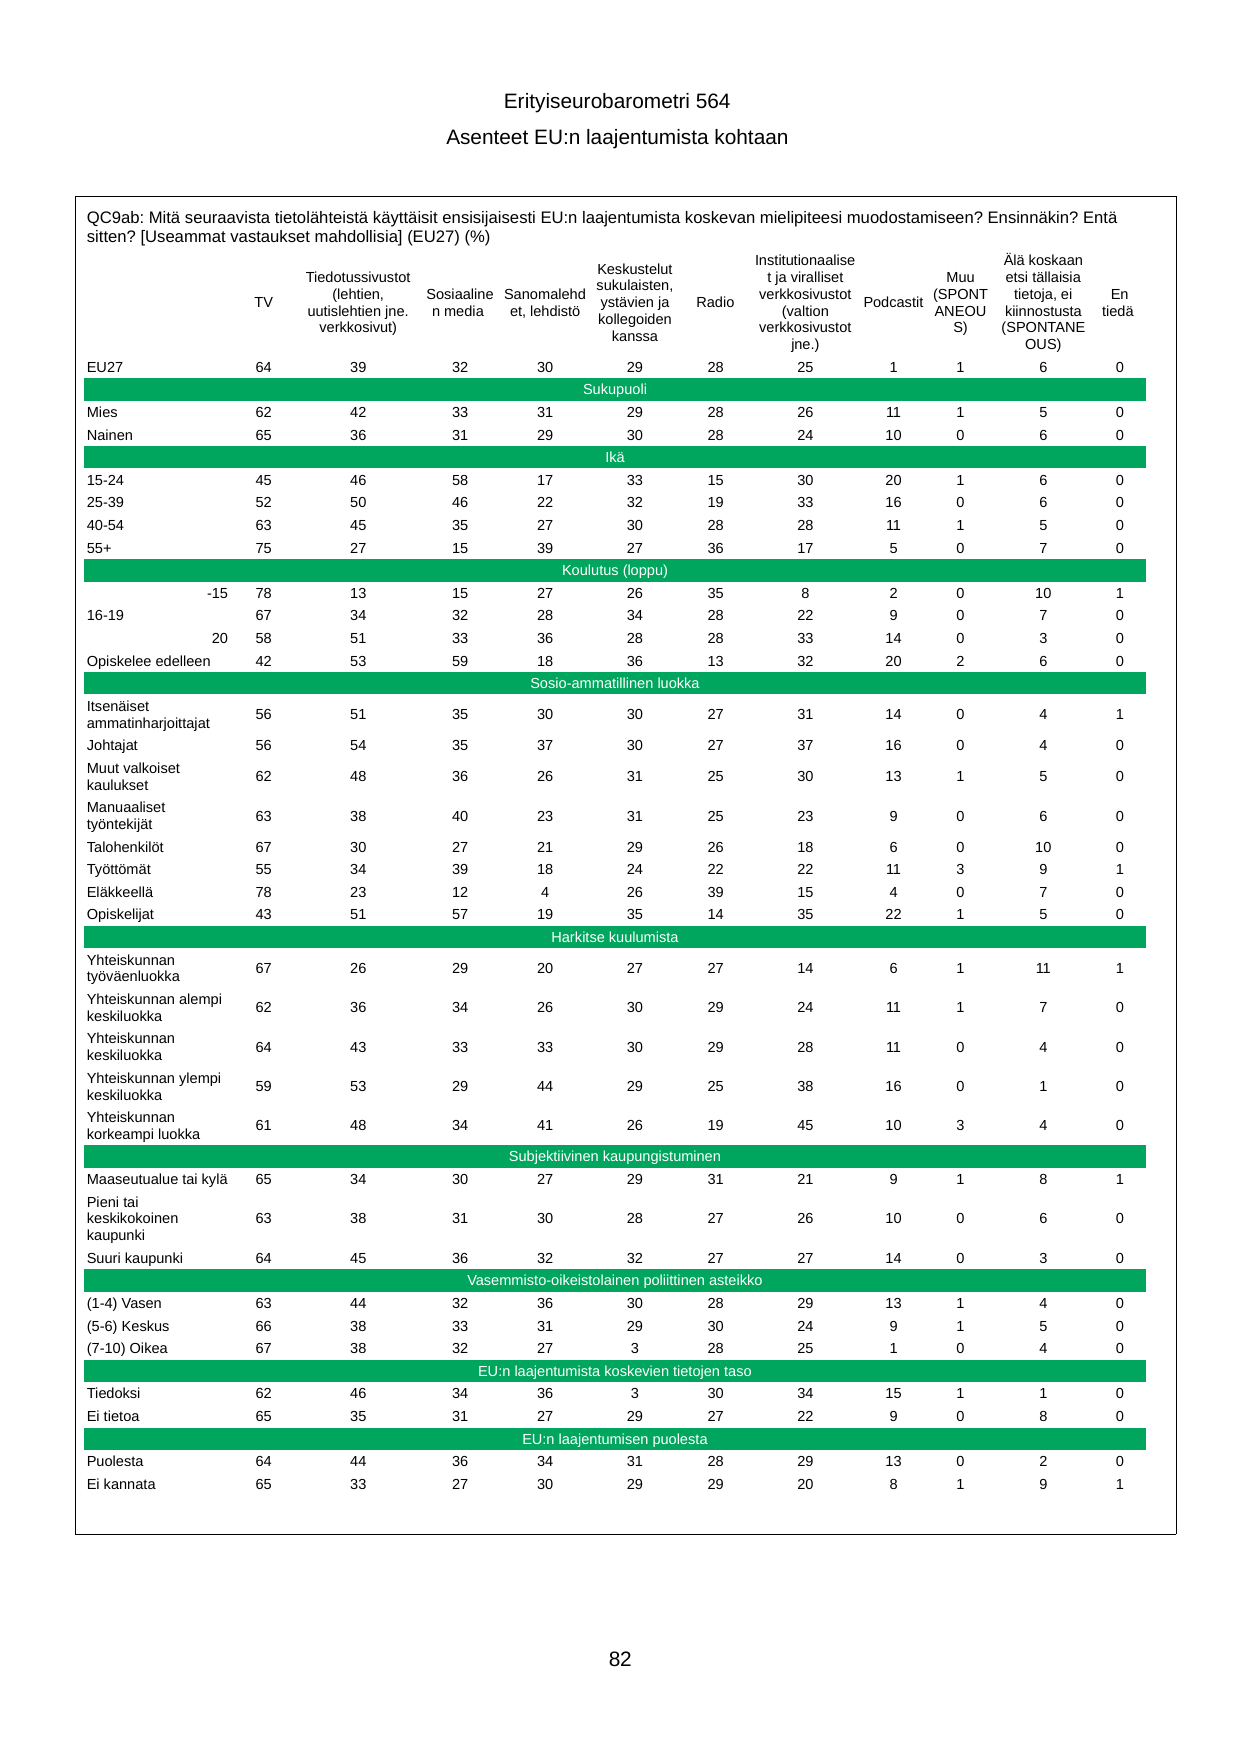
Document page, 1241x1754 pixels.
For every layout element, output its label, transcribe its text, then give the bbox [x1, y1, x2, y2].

table_cell 14 [751, 948, 859, 988]
table_cell 35 [420, 734, 500, 757]
table_cell Institutionaaliset ja viralliset verkkosivustot (valtion verkkosivustot jne.) [751, 249, 859, 356]
table_cell EU:n laajentumisen puolesta [84, 1428, 1146, 1450]
table_cell 30 [590, 1292, 679, 1314]
table_cell 64 [231, 356, 296, 378]
table_cell 55+ [84, 536, 231, 559]
table_cell 63 [231, 1292, 296, 1314]
table_cell 30 [590, 734, 679, 757]
table_cell 44 [296, 1450, 420, 1473]
table_cell 27 [590, 536, 679, 559]
table_cell 37 [500, 734, 590, 757]
table_cell 0 [928, 604, 993, 627]
table_cell 40 [420, 796, 500, 835]
table_header QC9ab: Mitä seuraavista tietolähteistä käyttäisit ensisijaisesti EU:n laajentumista koskevan mielipiteesi muodostamiseen? Ensinnäkin? Entä sitten? [Useammat vastaukset mahdollisia] (EU27) (%) [84, 205, 1146, 249]
table_cell 32 [500, 1247, 590, 1269]
table_cell 9 [859, 796, 927, 835]
table_cell 0 [1093, 1450, 1146, 1473]
table_cell 0 [928, 1190, 993, 1247]
table_cell 36 [296, 988, 420, 1027]
table_cell 31 [420, 423, 500, 446]
table_cell 78 [231, 582, 296, 604]
table_cell 1 [1093, 948, 1146, 988]
table_cell 0 [928, 536, 993, 559]
table_cell 36 [420, 757, 500, 796]
table_cell 26 [500, 988, 590, 1027]
table_cell 16-19 [84, 604, 231, 627]
table_cell 34 [420, 988, 500, 1027]
table_cell 35 [296, 1405, 420, 1427]
table_cell Harkitse kuulumista [84, 926, 1146, 948]
table_cell 1 [1093, 695, 1146, 734]
table_cell Tiedoksi [84, 1382, 231, 1405]
table_cell 4 [500, 881, 590, 903]
table_cell 42 [296, 401, 420, 423]
table_cell 10 [993, 835, 1093, 858]
table_cell 0 [1093, 757, 1146, 796]
table_cell 62 [231, 401, 296, 423]
table_cell 23 [751, 796, 859, 835]
table_cell 36 [296, 423, 420, 446]
table_cell 26 [751, 1190, 859, 1247]
table_cell 0 [928, 695, 993, 734]
table_cell Pieni tai keskikokoinen kaupunki [84, 1190, 231, 1247]
table_cell 64 [231, 1027, 296, 1066]
table_cell 1 [928, 1168, 993, 1190]
table_cell 0 [1093, 401, 1146, 423]
table_cell 78 [231, 881, 296, 903]
table_cell 15 [751, 881, 859, 903]
table_cell Vasemmisto-oikeistolainen poliittinen asteikko [84, 1269, 1146, 1292]
table_cell 32 [420, 604, 500, 627]
table_cell 45 [751, 1106, 859, 1145]
table_cell 4 [993, 1292, 1093, 1314]
table_cell 29 [751, 1292, 859, 1314]
table_cell 31 [590, 757, 679, 796]
table_cell 28 [751, 1027, 859, 1066]
table_cell 29 [420, 1066, 500, 1106]
table_cell -15 [84, 582, 231, 604]
table_cell 1 [928, 469, 993, 491]
table_cell 0 [1093, 1405, 1146, 1427]
table_cell 15 [420, 536, 500, 559]
table_cell Yhteiskunnan korkeampi luokka [84, 1106, 231, 1145]
table_cell 0 [928, 734, 993, 757]
table_cell 0 [928, 491, 993, 514]
table_cell 4 [859, 881, 927, 903]
table_cell 3 [993, 627, 1093, 649]
table_cell 28 [680, 1292, 751, 1314]
table_cell 36 [500, 627, 590, 649]
table_cell 54 [296, 734, 420, 757]
table_cell 43 [296, 1027, 420, 1066]
table_cell 38 [751, 1066, 859, 1106]
table_cell 30 [590, 695, 679, 734]
table_cell 39 [500, 536, 590, 559]
table_cell Johtajat [84, 734, 231, 757]
table_cell 20 [859, 649, 927, 672]
table_cell Yhteiskunnan keskiluokka [84, 1027, 231, 1066]
table_cell 21 [751, 1168, 859, 1190]
table_cell 26 [296, 948, 420, 988]
table_cell 39 [296, 356, 420, 378]
table_cell 14 [859, 1247, 927, 1269]
table_cell 0 [1093, 423, 1146, 446]
table_cell 14 [680, 903, 751, 926]
table_cell 27 [680, 1405, 751, 1427]
table_cell 29 [590, 1473, 679, 1495]
table_cell 67 [231, 1337, 296, 1359]
table_cell 30 [680, 1382, 751, 1405]
table_cell 27 [680, 695, 751, 734]
table_cell 27 [751, 1247, 859, 1269]
table_cell Talohenkilöt [84, 835, 231, 858]
table_cell 32 [420, 1337, 500, 1359]
table_cell 9 [859, 604, 927, 627]
table_cell 1 [928, 903, 993, 926]
table_cell 1 [928, 988, 993, 1027]
table_cell 0 [1093, 649, 1146, 672]
table_cell 24 [751, 1314, 859, 1337]
table_cell 9 [993, 858, 1093, 881]
table_cell 6 [993, 423, 1093, 446]
table_cell 29 [680, 1473, 751, 1495]
table_cell 10 [859, 423, 927, 446]
table_cell 53 [296, 649, 420, 672]
table_cell 66 [231, 1314, 296, 1337]
table_cell 0 [928, 835, 993, 858]
table_cell 0 [928, 423, 993, 446]
table_cell 20 [751, 1473, 859, 1495]
table_cell 34 [500, 1450, 590, 1473]
table_cell Muu (SPONTANEOUS) [928, 249, 993, 356]
table_cell 31 [500, 1314, 590, 1337]
table_cell 7 [993, 881, 1093, 903]
table_cell 28 [680, 423, 751, 446]
table_cell 1 [928, 1314, 993, 1337]
table_cell 29 [590, 1405, 679, 1427]
table_cell 44 [296, 1292, 420, 1314]
table_cell 1 [928, 1292, 993, 1314]
table_cell 0 [928, 1247, 993, 1269]
table_cell 1 [859, 1337, 927, 1359]
table_cell 1 [928, 356, 993, 378]
table_cell 28 [680, 604, 751, 627]
table_cell 5 [993, 757, 1093, 796]
table_cell 29 [590, 835, 679, 858]
table_cell 0 [1093, 1106, 1146, 1145]
table_cell Suuri kaupunki [84, 1247, 231, 1269]
table_cell 33 [590, 469, 679, 491]
table_cell Itsenäiset ammatinharjoittajat [84, 695, 231, 734]
table_cell 62 [231, 988, 296, 1027]
table_cell 3 [928, 858, 993, 881]
table_cell 6 [993, 491, 1093, 514]
table_cell Älä koskaan etsi tällaisia tietoja, ei kiinnostusta (SPONTANEOUS) [993, 249, 1093, 356]
table_cell 14 [859, 695, 927, 734]
table_cell EU27 [84, 356, 231, 378]
table_cell 51 [296, 627, 420, 649]
table_cell 10 [859, 1190, 927, 1247]
table_cell 58 [420, 469, 500, 491]
table_cell 28 [680, 514, 751, 536]
table_cell 35 [680, 582, 751, 604]
table_cell 29 [420, 948, 500, 988]
table_cell 28 [680, 401, 751, 423]
table_cell 31 [590, 1450, 679, 1473]
table_cell 6 [859, 948, 927, 988]
table_cell Sosiaalinen media [420, 249, 500, 356]
table_cell 0 [1093, 469, 1146, 491]
table_cell 5 [993, 1314, 1093, 1337]
table_cell 15-24 [84, 469, 231, 491]
table_cell 64 [231, 1247, 296, 1269]
table_cell 20 [84, 627, 231, 649]
table_cell 34 [590, 604, 679, 627]
table_cell 39 [420, 858, 500, 881]
table_cell 16 [859, 1066, 927, 1106]
table_cell 4 [993, 734, 1093, 757]
table_cell 29 [680, 988, 751, 1027]
table_cell 29 [590, 1168, 679, 1190]
table_cell 50 [296, 491, 420, 514]
table_cell 0 [928, 582, 993, 604]
table_cell 0 [928, 881, 993, 903]
table_cell 27 [500, 1337, 590, 1359]
table_cell Yhteiskunnan ylempi keskiluokka [84, 1066, 231, 1106]
table_cell 65 [231, 1473, 296, 1495]
table_cell 17 [500, 469, 590, 491]
table_cell 35 [590, 903, 679, 926]
table_cell 28 [590, 1190, 679, 1247]
table_cell 27 [680, 1247, 751, 1269]
table_cell 41 [500, 1106, 590, 1145]
table_cell 29 [590, 356, 679, 378]
table_cell 46 [296, 469, 420, 491]
table_cell 10 [859, 1106, 927, 1145]
table_cell 63 [231, 1190, 296, 1247]
table_cell 0 [928, 796, 993, 835]
table_cell 30 [500, 695, 590, 734]
table_cell 6 [993, 649, 1093, 672]
table_cell 22 [500, 491, 590, 514]
table_cell 25-39 [84, 491, 231, 514]
table_cell Subjektiivinen kaupungistuminen [84, 1145, 1146, 1168]
table_cell 24 [590, 858, 679, 881]
table_cell 28 [680, 1450, 751, 1473]
table_cell 0 [1093, 1382, 1146, 1405]
table_cell 28 [680, 356, 751, 378]
table_cell 62 [231, 757, 296, 796]
table_cell 31 [420, 1405, 500, 1427]
table_cell EU:n laajentumista koskevien tietojen taso [84, 1360, 1146, 1382]
table_cell 33 [296, 1473, 420, 1495]
table_cell 0 [1093, 536, 1146, 559]
table_cell 27 [296, 536, 420, 559]
table_cell 28 [500, 604, 590, 627]
table_cell Ikä [84, 446, 1146, 468]
table_cell 32 [751, 649, 859, 672]
table_cell 1 [928, 1473, 993, 1495]
table_cell 28 [680, 627, 751, 649]
table_cell 1 [859, 356, 927, 378]
table_cell 59 [420, 649, 500, 672]
table_cell 26 [590, 881, 679, 903]
table_cell 0 [928, 1405, 993, 1427]
table_cell 30 [420, 1168, 500, 1190]
table_cell Tiedotussivustot (lehtien, uutislehtien jne. verkkosivut) [296, 249, 420, 356]
table_cell 30 [500, 356, 590, 378]
table_cell 0 [1093, 734, 1146, 757]
table_cell 6 [993, 796, 1093, 835]
table_cell Mies [84, 401, 231, 423]
table_cell 4 [993, 695, 1093, 734]
table_cell Sukupuoli [84, 378, 1146, 401]
table_cell 5 [993, 903, 1093, 926]
table_cell 33 [751, 491, 859, 514]
table_cell 32 [420, 356, 500, 378]
table_cell 25 [680, 1066, 751, 1106]
table_cell 23 [296, 881, 420, 903]
table_cell Sanomalehdet, lehdistö [500, 249, 590, 356]
table_cell 19 [500, 903, 590, 926]
table_cell 27 [420, 835, 500, 858]
table_cell 6 [993, 356, 1093, 378]
table_cell 35 [420, 514, 500, 536]
table_cell 1 [928, 514, 993, 536]
table_cell 19 [680, 1106, 751, 1145]
table_cell 32 [420, 1292, 500, 1314]
table_cell 35 [751, 903, 859, 926]
table_cell 45 [231, 469, 296, 491]
table_cell 0 [1093, 1337, 1146, 1359]
table_cell 4 [993, 1106, 1093, 1145]
table_cell 57 [420, 903, 500, 926]
table_cell 34 [296, 1168, 420, 1190]
table_cell 42 [231, 649, 296, 672]
table_cell 0 [1093, 1292, 1146, 1314]
table_cell 34 [296, 858, 420, 881]
table_cell 34 [296, 604, 420, 627]
table_cell 22 [859, 903, 927, 926]
table_cell 27 [420, 1473, 500, 1495]
table_cell 25 [680, 796, 751, 835]
table_cell 38 [296, 1337, 420, 1359]
table_cell 6 [993, 1190, 1093, 1247]
table_cell 31 [500, 401, 590, 423]
table_cell 27 [500, 582, 590, 604]
table_cell 34 [420, 1106, 500, 1145]
table_cell Opiskelee edelleen [84, 649, 231, 672]
table_cell 56 [231, 695, 296, 734]
table_cell 27 [680, 734, 751, 757]
table_cell 45 [296, 1247, 420, 1269]
table_cell 36 [680, 536, 751, 559]
table_cell 58 [231, 627, 296, 649]
table_cell 13 [859, 1292, 927, 1314]
table_cell 1 [1093, 858, 1146, 881]
table_cell Ei tietoa [84, 1405, 231, 1427]
table_cell 11 [859, 988, 927, 1027]
table_cell 0 [928, 1450, 993, 1473]
table_cell 30 [751, 757, 859, 796]
table_cell 13 [859, 757, 927, 796]
table_cell 30 [500, 1190, 590, 1247]
table_cell 15 [859, 1382, 927, 1405]
table_cell Eläkkeellä [84, 881, 231, 903]
table_cell 0 [1093, 1314, 1146, 1337]
table_cell 27 [500, 1405, 590, 1427]
table_cell 28 [751, 514, 859, 536]
table_cell En tiedä [1093, 249, 1146, 356]
table_cell 8 [859, 1473, 927, 1495]
table_cell 25 [751, 1337, 859, 1359]
table_cell 65 [231, 423, 296, 446]
table_cell 19 [680, 491, 751, 514]
table_cell 0 [1093, 604, 1146, 627]
table_cell 51 [296, 695, 420, 734]
table_cell 3 [928, 1106, 993, 1145]
table_cell 1 [993, 1066, 1093, 1106]
table_cell 63 [231, 514, 296, 536]
table_cell 61 [231, 1106, 296, 1145]
table_cell 16 [859, 734, 927, 757]
table_cell Yhteiskunnan työväenluokka [84, 948, 231, 988]
table_cell 29 [680, 1027, 751, 1066]
table_cell 40-54 [84, 514, 231, 536]
table_cell 11 [859, 514, 927, 536]
table_cell Manuaaliset työntekijät [84, 796, 231, 835]
table_cell 1 [1093, 1168, 1146, 1190]
table_cell 30 [680, 1314, 751, 1337]
table_cell 17 [751, 536, 859, 559]
table_cell 67 [231, 948, 296, 988]
table_cell 9 [993, 1473, 1093, 1495]
table_cell 38 [296, 1190, 420, 1247]
table_cell 33 [420, 1314, 500, 1337]
table_cell 0 [1093, 903, 1146, 926]
table_cell 26 [500, 757, 590, 796]
table_cell 15 [680, 469, 751, 491]
table_cell 10 [993, 582, 1093, 604]
table_cell 27 [590, 948, 679, 988]
table_cell 2 [928, 649, 993, 672]
table_cell 26 [590, 1106, 679, 1145]
table_cell 0 [1093, 1190, 1146, 1247]
table_cell 33 [500, 1027, 590, 1066]
table_cell 3 [590, 1382, 679, 1405]
table_cell 8 [993, 1405, 1093, 1427]
table_cell 3 [590, 1337, 679, 1359]
table_cell 11 [859, 858, 927, 881]
table_cell 13 [296, 582, 420, 604]
table_cell 36 [420, 1450, 500, 1473]
table_cell 56 [231, 734, 296, 757]
table_cell 38 [296, 1314, 420, 1337]
table_cell 0 [1093, 1247, 1146, 1269]
table_cell 29 [500, 423, 590, 446]
table_cell 0 [928, 627, 993, 649]
table_cell 1 [928, 401, 993, 423]
table_cell Sosio-ammatillinen luokka [84, 672, 1146, 694]
table_cell 1 [993, 1382, 1093, 1405]
table_cell 16 [859, 491, 927, 514]
table_cell 23 [500, 796, 590, 835]
table_cell 31 [420, 1190, 500, 1247]
table_cell 34 [751, 1382, 859, 1405]
table_cell 32 [590, 1247, 679, 1269]
table_cell 1 [1093, 1473, 1146, 1495]
table_cell 67 [231, 835, 296, 858]
table_cell Maaseutualue tai kylä [84, 1168, 231, 1190]
table_cell 11 [993, 948, 1093, 988]
table_cell 33 [420, 401, 500, 423]
table_cell 63 [231, 796, 296, 835]
table_cell 55 [231, 858, 296, 881]
table_cell 0 [1093, 835, 1146, 858]
table_cell 11 [859, 1027, 927, 1066]
table_cell 32 [590, 491, 679, 514]
table_cell 45 [296, 514, 420, 536]
table_cell 22 [751, 858, 859, 881]
table_cell 31 [680, 1168, 751, 1190]
table_cell 2 [993, 1450, 1093, 1473]
table_cell 51 [296, 903, 420, 926]
table_cell 0 [1093, 491, 1146, 514]
table_cell 35 [420, 695, 500, 734]
table_cell 67 [231, 604, 296, 627]
table_cell 0 [1093, 796, 1146, 835]
table_cell 33 [751, 627, 859, 649]
table_cell 37 [751, 734, 859, 757]
table_cell 27 [680, 1190, 751, 1247]
table_cell 0 [1093, 881, 1146, 903]
table_cell 29 [590, 1066, 679, 1106]
table_cell Radio [680, 249, 751, 356]
table_cell 36 [590, 649, 679, 672]
table_cell 28 [680, 1337, 751, 1359]
table_cell 44 [500, 1066, 590, 1106]
table_cell 26 [590, 582, 679, 604]
table_cell 4 [993, 1337, 1093, 1359]
table_cell 22 [680, 858, 751, 881]
table_cell 64 [231, 1450, 296, 1473]
table_cell (5-6) Keskus [84, 1314, 231, 1337]
table_cell 30 [590, 988, 679, 1027]
table_cell 6 [859, 835, 927, 858]
table_cell 24 [751, 988, 859, 1027]
table_cell 0 [1093, 1027, 1146, 1066]
table_cell 1 [928, 1382, 993, 1405]
table_cell 22 [751, 1405, 859, 1427]
table_cell 25 [680, 757, 751, 796]
table_cell 0 [928, 1027, 993, 1066]
table_cell 31 [751, 695, 859, 734]
table_cell Yhteiskunnan alempi keskiluokka [84, 988, 231, 1027]
table_cell 36 [500, 1292, 590, 1314]
table_cell 30 [590, 423, 679, 446]
table_cell 21 [500, 835, 590, 858]
table_cell 0 [1093, 514, 1146, 536]
table_cell 27 [500, 1168, 590, 1190]
table_cell Podcastit [859, 249, 927, 356]
table_cell 34 [420, 1382, 500, 1405]
table_cell 33 [420, 1027, 500, 1066]
table_cell 29 [590, 1314, 679, 1337]
table_cell 28 [590, 627, 679, 649]
table_cell [84, 249, 231, 356]
table_cell (1-4) Vasen [84, 1292, 231, 1314]
table_cell 36 [420, 1247, 500, 1269]
table_cell 24 [751, 423, 859, 446]
table_cell 18 [500, 649, 590, 672]
table_cell 75 [231, 536, 296, 559]
table_cell 38 [296, 796, 420, 835]
table_cell Opiskelijat [84, 903, 231, 926]
table_cell 4 [993, 1027, 1093, 1066]
table_cell 26 [751, 401, 859, 423]
table_cell 30 [296, 835, 420, 858]
table_cell 52 [231, 491, 296, 514]
table_cell 26 [680, 835, 751, 858]
table_cell 13 [859, 1450, 927, 1473]
table_cell 33 [420, 627, 500, 649]
table_cell 20 [500, 948, 590, 988]
table_cell 27 [500, 514, 590, 536]
table_cell 46 [420, 491, 500, 514]
table_cell Nainen [84, 423, 231, 446]
table_cell Keskustelut sukulaisten, ystävien ja kollegoiden kanssa [590, 249, 679, 356]
table_cell 3 [993, 1247, 1093, 1269]
table_cell 1 [1093, 582, 1146, 604]
table_cell 9 [859, 1405, 927, 1427]
table_cell 53 [296, 1066, 420, 1106]
table_cell 48 [296, 1106, 420, 1145]
table_cell 20 [859, 469, 927, 491]
table_cell 22 [751, 604, 859, 627]
table_cell 9 [859, 1168, 927, 1190]
table_cell 0 [928, 1337, 993, 1359]
table_cell 5 [859, 536, 927, 559]
table_cell 0 [1093, 627, 1146, 649]
table_cell 65 [231, 1405, 296, 1427]
table_cell 12 [420, 881, 500, 903]
table_cell 30 [751, 469, 859, 491]
table_cell 2 [859, 582, 927, 604]
table_cell 59 [231, 1066, 296, 1106]
table_cell 7 [993, 988, 1093, 1027]
table_cell 29 [751, 1450, 859, 1473]
table_cell Ei kannata [84, 1473, 231, 1495]
table_cell 0 [1093, 1066, 1146, 1106]
table_cell 36 [500, 1382, 590, 1405]
table_cell 1 [928, 948, 993, 988]
table_cell 0 [1093, 988, 1146, 1027]
table_cell 7 [993, 604, 1093, 627]
table_cell 11 [859, 401, 927, 423]
table_cell 25 [751, 356, 859, 378]
table_cell 27 [680, 948, 751, 988]
table_cell 5 [993, 401, 1093, 423]
table_cell 18 [751, 835, 859, 858]
table_cell 39 [680, 881, 751, 903]
table_cell 6 [993, 469, 1093, 491]
table_cell Työttömät [84, 858, 231, 881]
table_cell 29 [590, 401, 679, 423]
table_cell 8 [993, 1168, 1093, 1190]
table_cell 9 [859, 1314, 927, 1337]
table_cell 30 [590, 1027, 679, 1066]
table_cell (7-10) Oikea [84, 1337, 231, 1359]
table_cell 62 [231, 1382, 296, 1405]
table_cell 5 [993, 514, 1093, 536]
table_cell 31 [590, 796, 679, 835]
table_cell Koulutus (loppu) [84, 559, 1146, 582]
table_cell Puolesta [84, 1450, 231, 1473]
table_cell 65 [231, 1168, 296, 1190]
table_cell 43 [231, 903, 296, 926]
table_cell 1 [928, 757, 993, 796]
table_cell Muut valkoiset kaulukset [84, 757, 231, 796]
table_cell 0 [1093, 356, 1146, 378]
table_cell TV [231, 249, 296, 356]
table_cell 14 [859, 627, 927, 649]
table_cell 30 [500, 1473, 590, 1495]
table_cell 8 [751, 582, 859, 604]
table_cell 48 [296, 757, 420, 796]
table_cell 46 [296, 1382, 420, 1405]
table_cell 7 [993, 536, 1093, 559]
table_cell 30 [590, 514, 679, 536]
table_cell 18 [500, 858, 590, 881]
table_cell 0 [928, 1066, 993, 1106]
table_cell 13 [680, 649, 751, 672]
table_cell 15 [420, 582, 500, 604]
